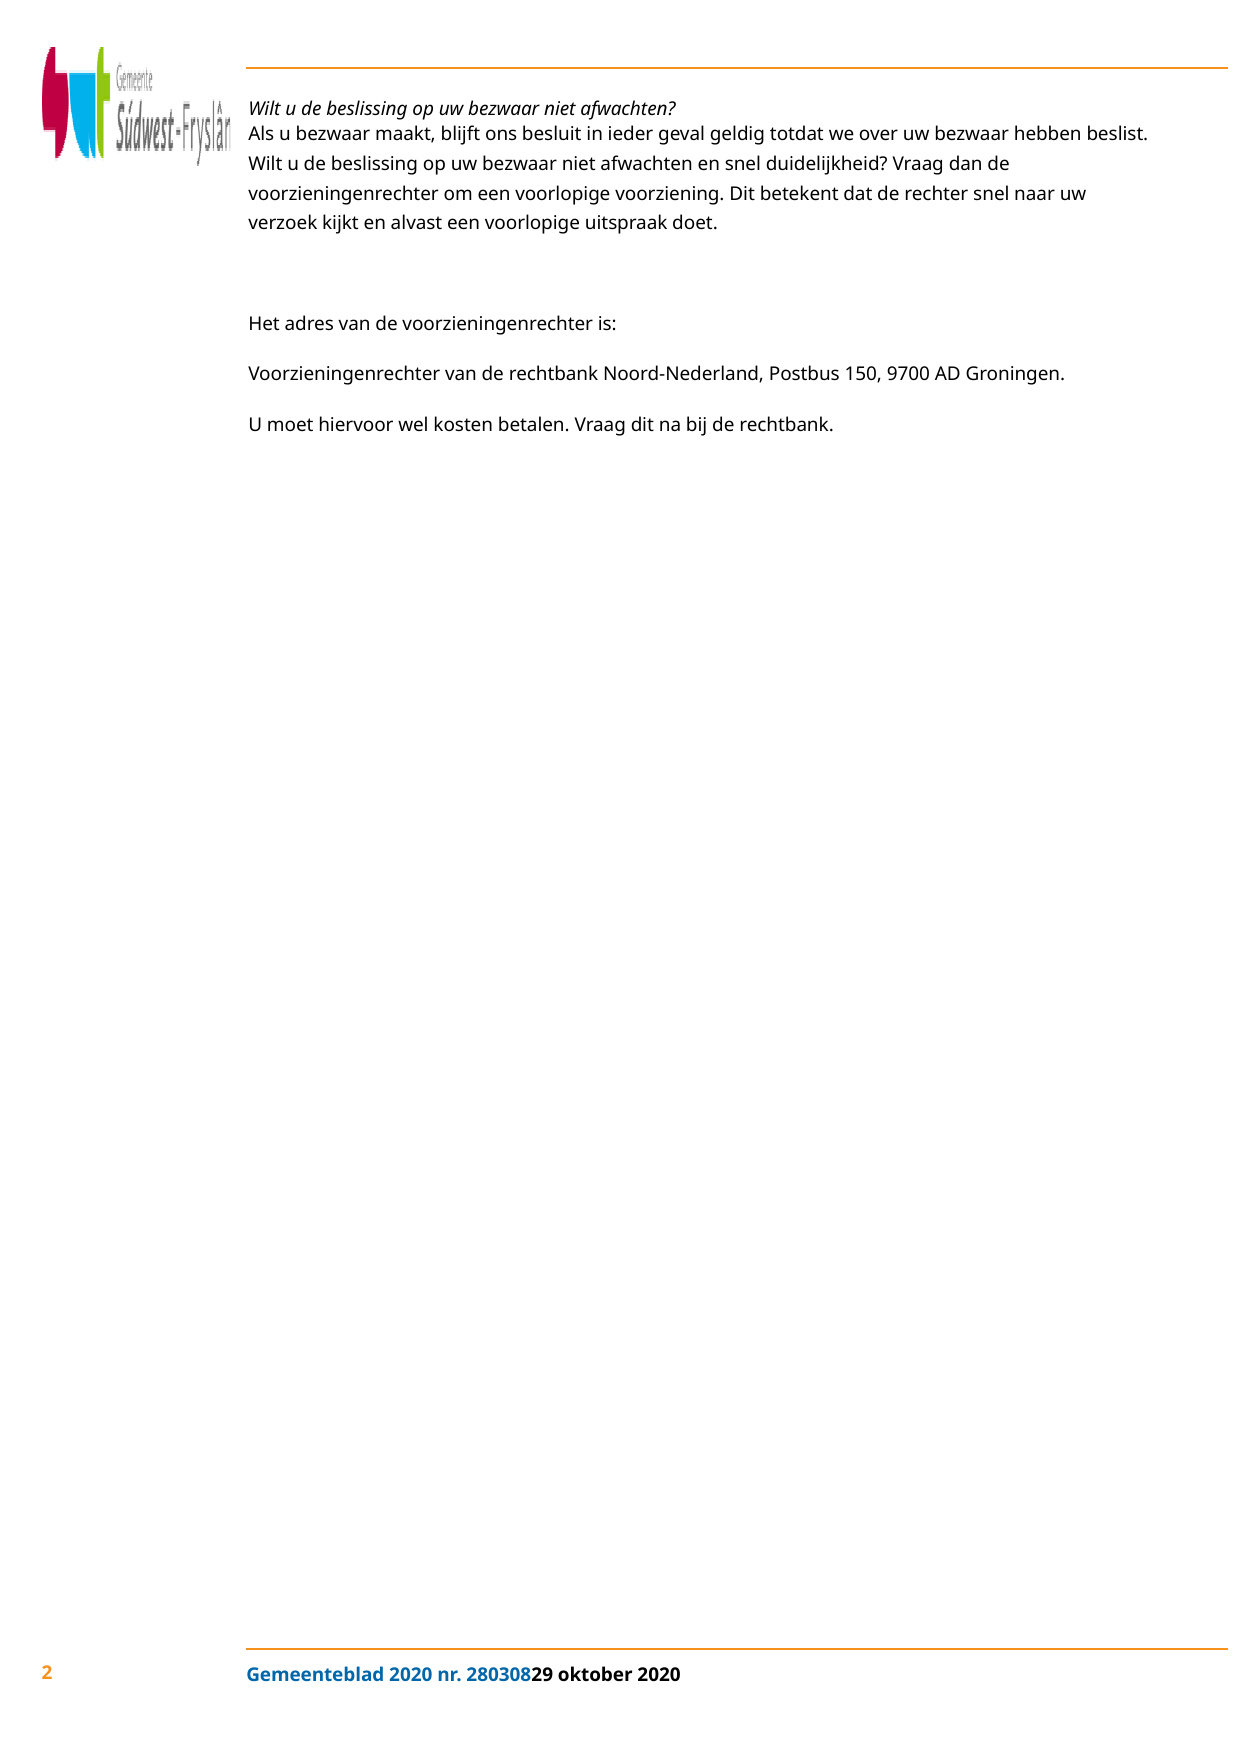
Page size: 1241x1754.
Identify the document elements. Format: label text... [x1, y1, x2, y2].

text Als u bezwaar maakt, blijft ons besluit in ieder geval geldig totdat we over uw bezwaar hebben beslist. Wilt u de beslissing op uw bezwaar niet afwachten en snel duidelijkheid? Vraag dan de voorzieningenrechter om een voorlopige voorziening. Dit betekent dat de rechter snel naar uw verzoek kijkt en alvast een voorlopige uitspraak doet. [248, 121, 1152, 235]
text Het adres van de voorzieningenrechter is: [248, 310, 1152, 336]
text U moet hiervoor wel kosten betalen. Vraag dit na bij de rechtbank. [248, 411, 1152, 437]
text Wilt u de beslissing op uw bezwaar niet afwachten? [248, 95, 1152, 121]
picture [41, 47, 231, 172]
text Voorzieningenrechter van de rechtbank Noord-Nederland, Postbus 150, 9700 AD Groningen. [248, 361, 1152, 386]
